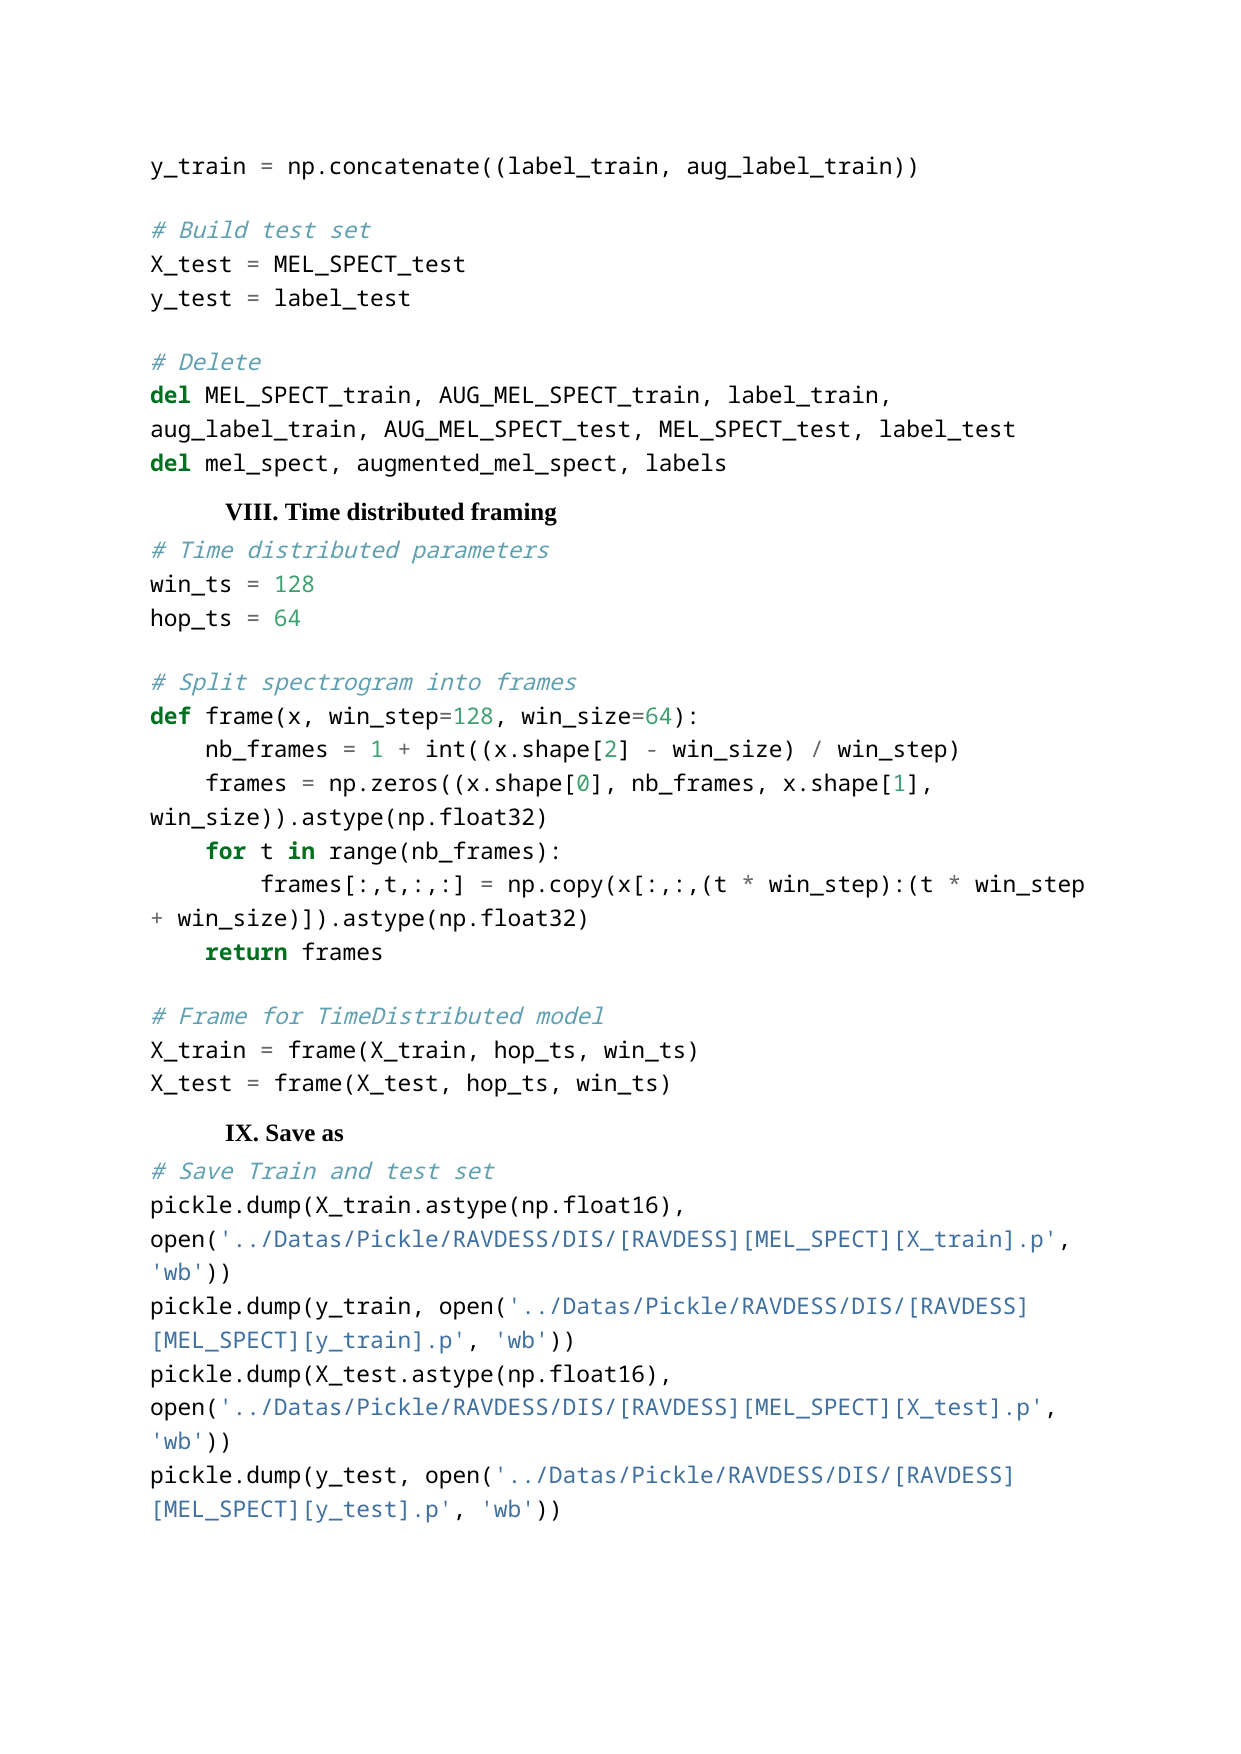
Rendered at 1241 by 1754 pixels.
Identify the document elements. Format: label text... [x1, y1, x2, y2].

text # Time distributed parameters win_ts = 128 hop_ts = 64 # Split spectrogram into frames def frame(x, win_step=128, win_size=64): nb_frames = 1 + int((x.shape[2] - win_size) / win_step) frames = np.zeros((x.shape[0], nb_frames, x.shape[1], win_size)).astype(np.float32) for t in range(nb_frames): frames[:,t,:,:] = np.copy(x[:,:,(t * win_step):(t * win_step + win_size)]).astype(np.float32) return frames # Frame for TimeDistributed model X_train = frame(X_train, hop_ts, win_ts) X_test = frame(X_test, hop_ts, win_ts) [150, 534, 1090, 1098]
subtitle VIII. Time distributed framing [150, 497, 1090, 526]
subtitle IX. Save as [150, 1118, 1090, 1146]
text # Save Train and test set pickle.dump(X_train.astype(np.float16), open('../Datas/Pickle/RAVDESS/DIS/[RAVDESS][MEL_SPECT][X_train].p', 'wb')) pickle.dump(y_train, open('../Datas/Pickle/RAVDESS/DIS/[RAVDESS][MEL_SPECT][y_train].p', 'wb')) pickle.dump(X_test.astype(np.float16), open('../Datas/Pickle/RAVDESS/DIS/[RAVDESS][MEL_SPECT][X_test].p', 'wb')) pickle.dump(y_test, open('../Datas/Pickle/RAVDESS/DIS/[RAVDESS][MEL_SPECT][y_test].p', 'wb')) [150, 1155, 1090, 1524]
text y_train = np.concatenate((label_train, aug_label_train)) # Build test set X_test = MEL_SPECT_test y_test = label_test # Delete del MEL_SPECT_train, AUG_MEL_SPECT_train, label_train, aug_label_train, AUG_MEL_SPECT_test, MEL_SPECT_test, label_test del mel_spect, augmented_mel_spect, labels [150, 150, 1090, 478]
